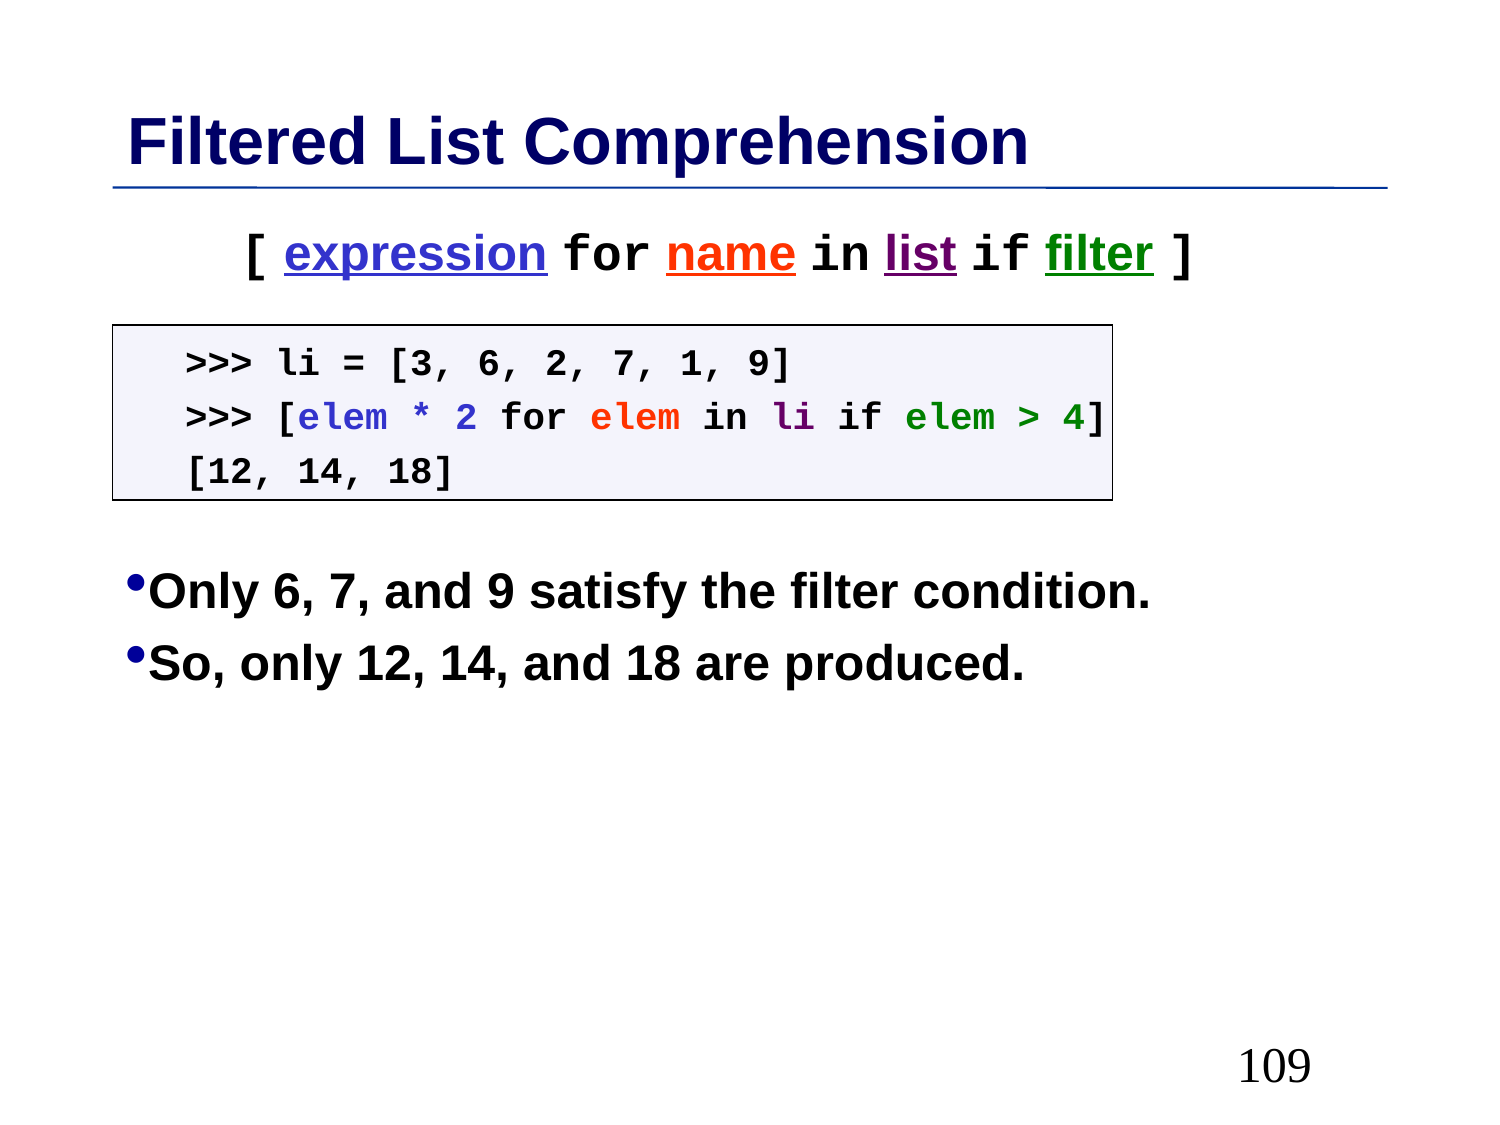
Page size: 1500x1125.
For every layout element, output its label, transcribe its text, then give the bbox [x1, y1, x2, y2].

list [ expression for name in list if filter ] >>> li = [3, 6, 2, 7, 1, 9] >>> [elem * 2 for elem in li if elem > 4] [12, 14, 18] Only 6, 7, and 9 satisfy the filter condition. So, only 12, 14, and 18 are produced. [112, 212, 1388, 699]
title Filtered List Comprehension [112, 89, 1388, 185]
text_box [1074, 994, 1387, 1125]
